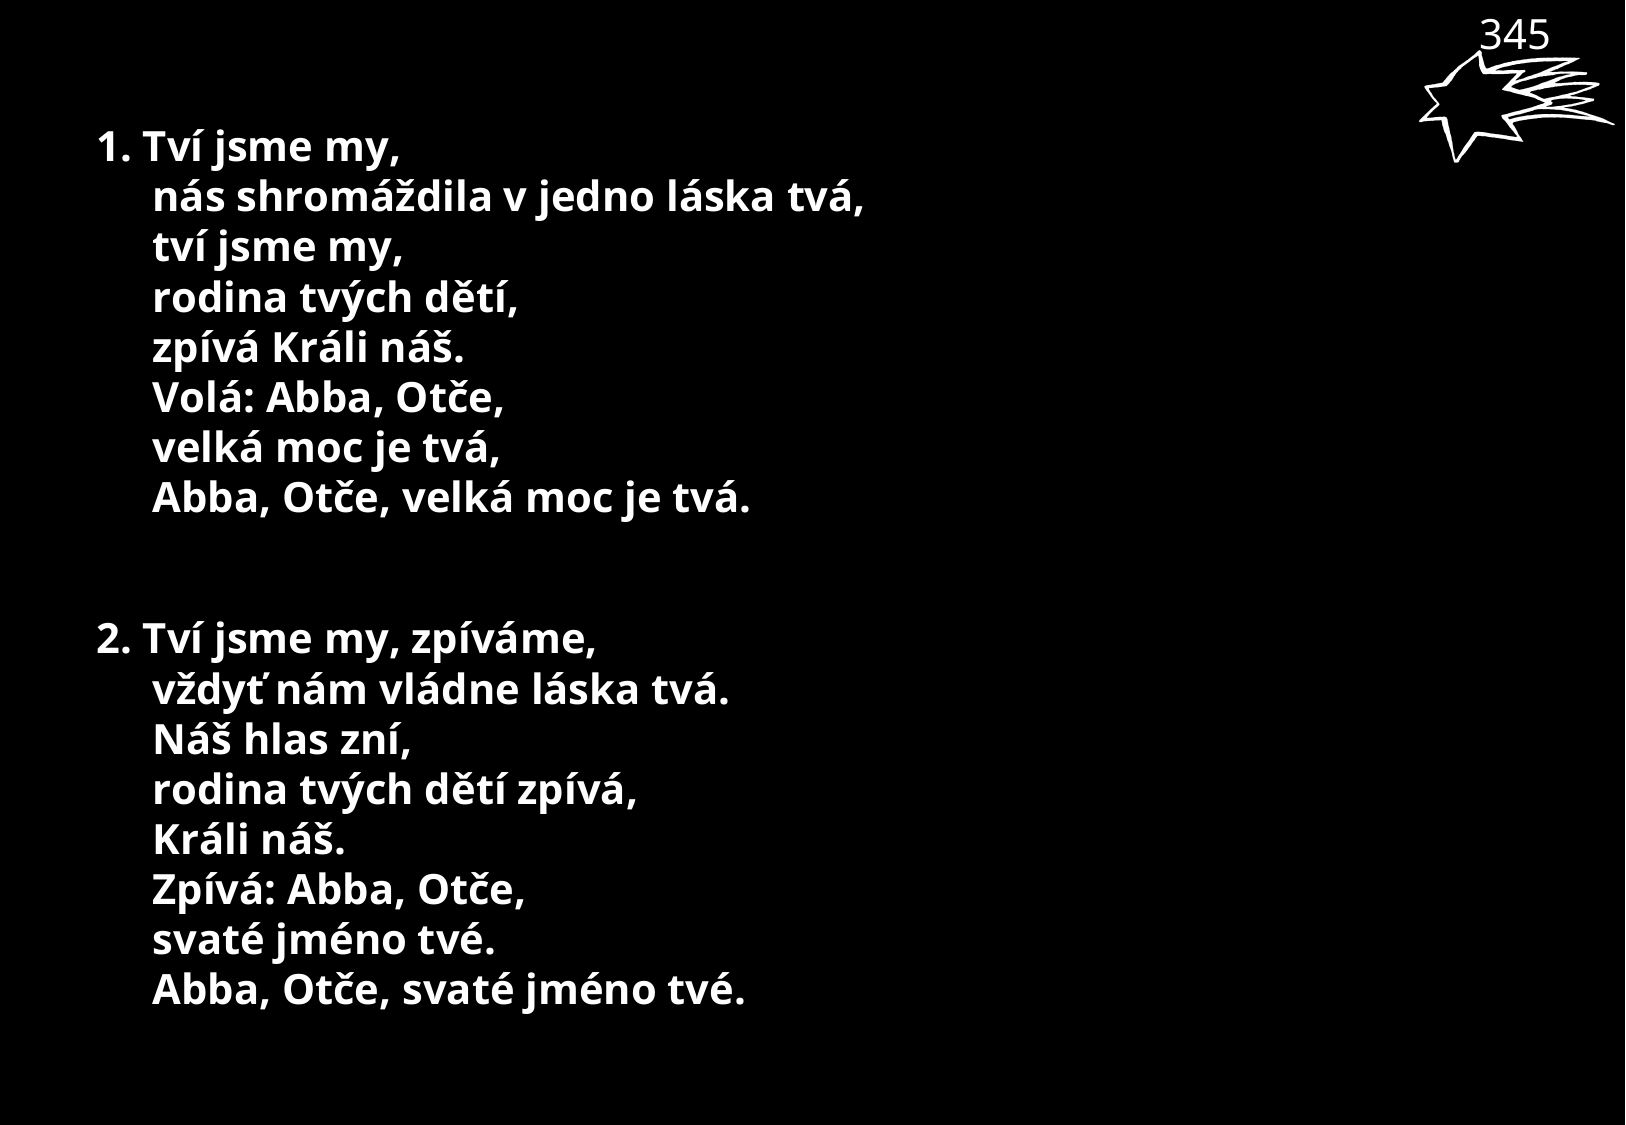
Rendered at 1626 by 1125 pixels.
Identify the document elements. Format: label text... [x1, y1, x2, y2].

text_box 345 [1405, 0, 1626, 66]
list 1. Tví jsme my, nás shromáždila v jedno láska tvá, tví jsme my, rodina tvých dětí, zpívá Králi náš. Volá: Abba, Otče, velká moc je tvá, Abba, Otče, velká moc je tvá. 2. Tví jsme my, zpíváme, vždyť nám vládne láska tvá. Náš hlas zní, rodina tvých dětí zpívá, Králi náš. Zpívá: Abba, Otče, svaté jméno tvé. Abba, Otče, svaté jméno tvé. [81, 112, 1544, 1101]
